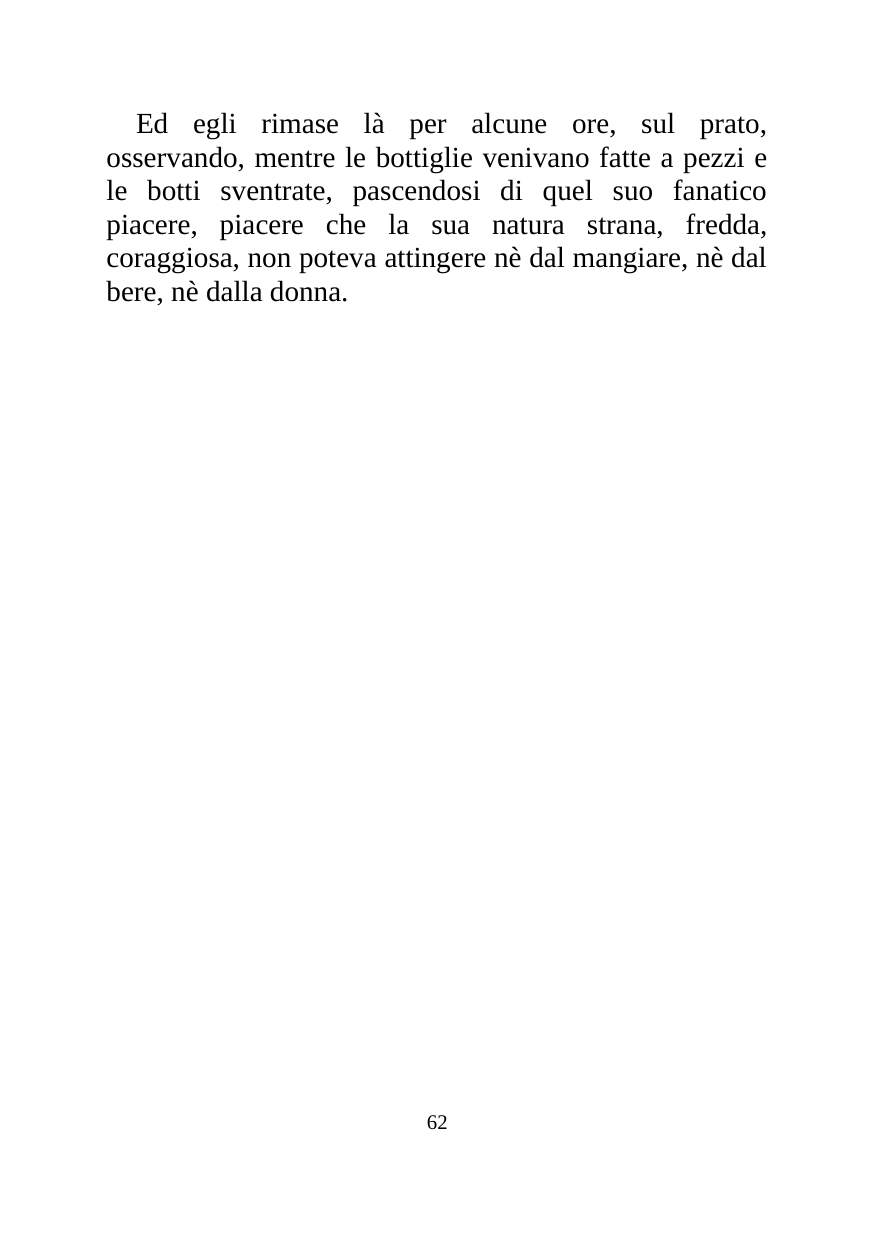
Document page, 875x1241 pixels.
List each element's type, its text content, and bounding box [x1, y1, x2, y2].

text Ed egli rimase là per alcune ore, sul prato, osservando, mentre le bottiglie venivano fatte a pezzi e le botti sventrate, pascendosi di quel suo fanatico piacere, piacere che la sua natura strana, fredda, coraggiosa, non poteva attingere nè dal mangiare, nè dal bere, nè dalla donna. [106, 106, 768, 307]
